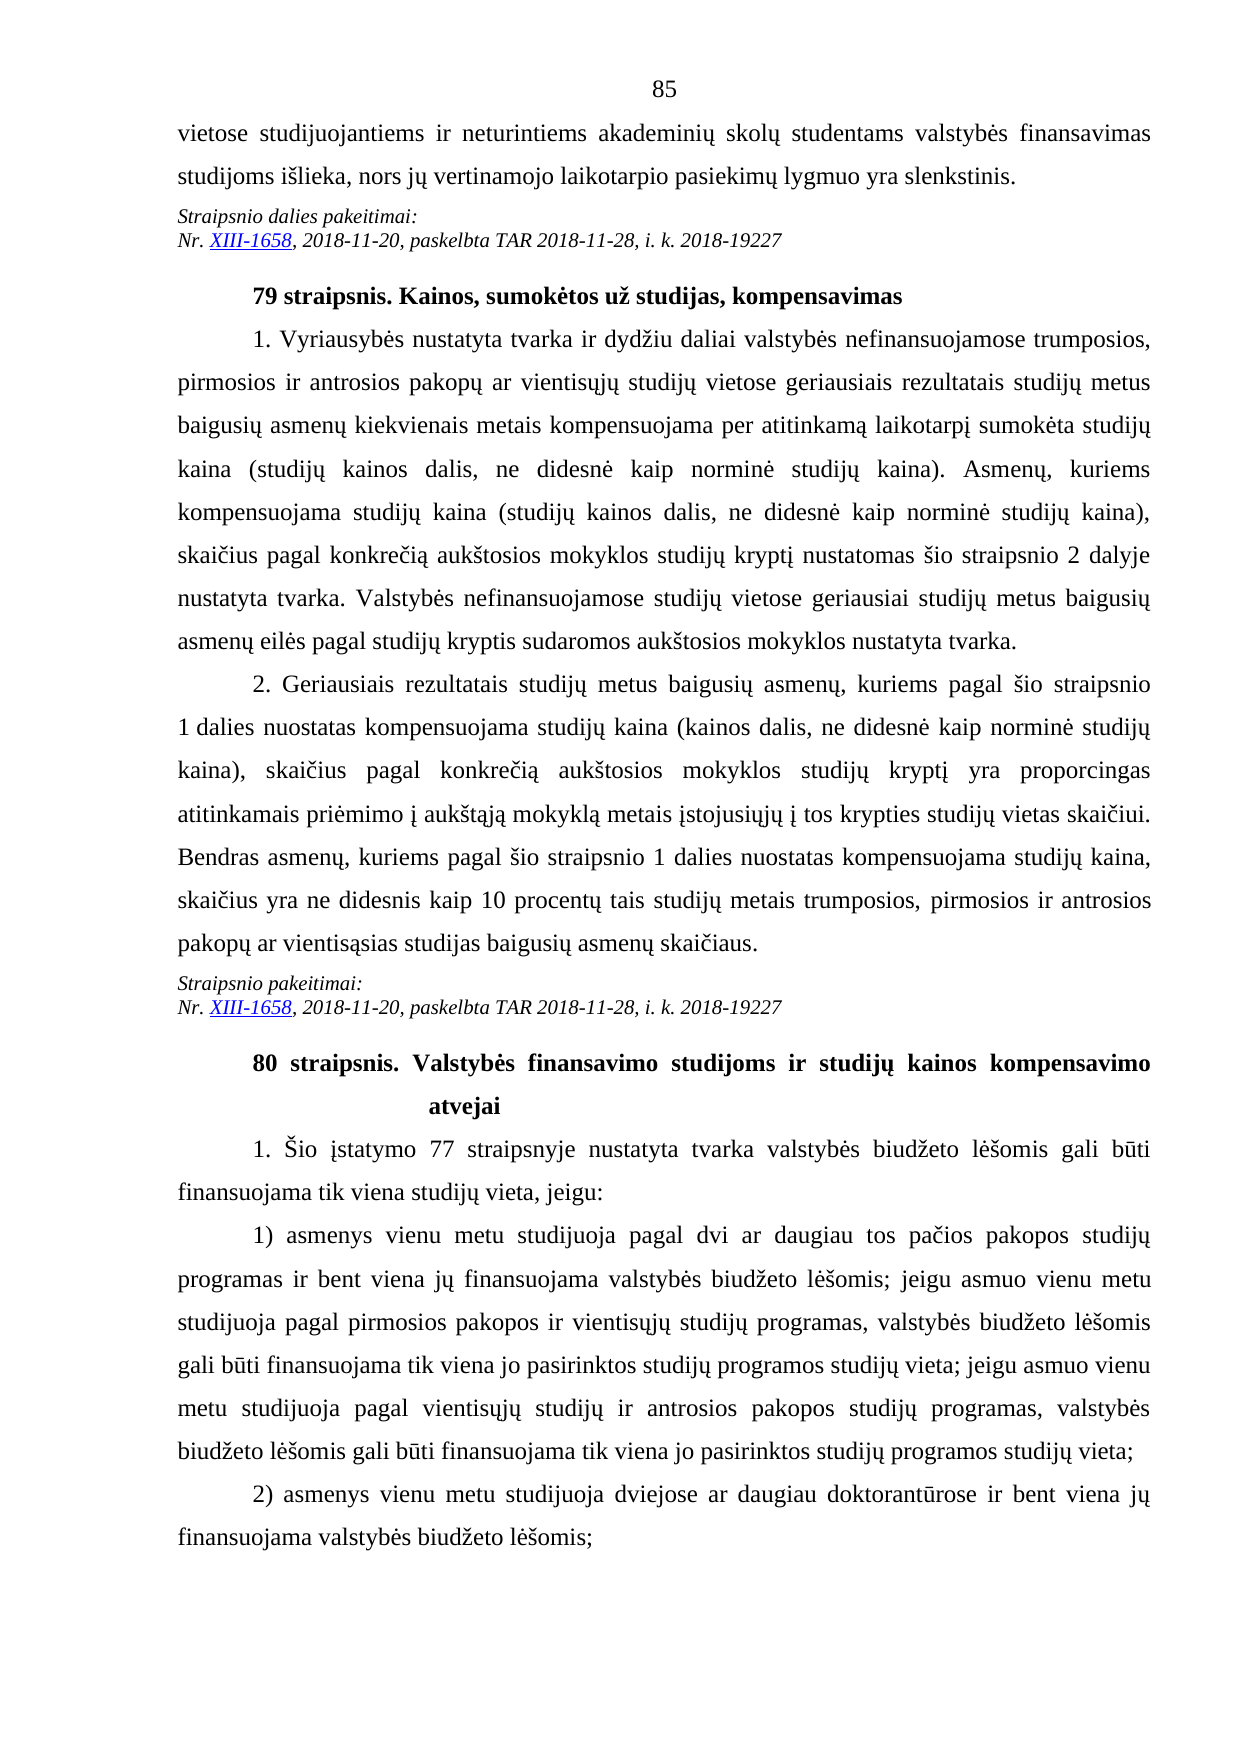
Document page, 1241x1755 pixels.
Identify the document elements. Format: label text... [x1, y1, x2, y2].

text Straipsnio dalies pakeitimai: [177, 204, 1152, 228]
text 1. Šio įstatymo 77 straipsnyje nustatyta tvarka valstybės biudžeto lėšomis gali būti finansuojama tik viena studijų vieta, jeigu: [177, 1134, 1152, 1206]
text 80 straipsnis. Valstybės finansavimo studijoms ir studijų kainos kompensavimo atvejai [252, 1048, 1152, 1120]
text 2) asmenys vienu metu studijuoja dviejose ar daugiau doktorantūrose ir bent viena jų finansuojama valstybės biudžeto lėšomis; [177, 1479, 1152, 1551]
text 1. Vyriausybės nustatyta tvarka ir dydžiu daliai valstybės nefinansuojamose trumposios, pirmosios ir antrosios pakopų ar vientisųjų studijų vietose geriausiais rezultatais studijų metus baigusių asmenų kiekvienais metais kompensuojama per atitinkamą laikotarpį sumokėta studijų kaina (studijų kainos dalis, ne didesnė kaip norminė studijų kaina). Asmenų, kuriems kompensuojama studijų kaina (studijų kainos dalis, ne didesnė kaip norminė studijų kaina), skaičius pagal konkrečią aukštosios mokyklos studijų kryptį nustatomas šio straipsnio 2 dalyje nustatyta tvarka. Valstybės nefinansuojamose studijų vietose geriausiai studijų metus baigusių asmenų eilės pagal studijų kryptis sudaromos aukštosios mokyklos nustatyta tvarka. [177, 324, 1152, 655]
text 79 straipsnis. Kainos, sumokėtos už studijas, kompensavimas [177, 281, 1152, 310]
text 2. Geriausiais rezultatais studijų metus baigusių asmenų, kuriems pagal šio straipsnio 1 dalies nuostatas kompensuojama studijų kaina (kainos dalis, ne didesnė kaip norminė studijų kaina), skaičius pagal konkrečią aukštosios mokyklos studijų kryptį yra proporcingas atitinkamais priėmimo į aukštąją mokyklą metais įstojusiųjų į tos krypties studijų vietas skaičiui. Bendras asmenų, kuriems pagal šio straipsnio 1 dalies nuostatas kompensuojama studijų kaina, skaičius yra ne didesnis kaip 10 procentų tais studijų metais trumposios, pirmosios ir antrosios pakopų ar vientisąsias studijas baigusių asmenų skaičiaus. [177, 669, 1152, 957]
text Nr. XIII-1658, 2018-11-20, paskelbta TAR 2018-11-28, i. k. 2018-19227 [177, 995, 1152, 1019]
text vietose studijuojantiems ir neturintiems akademinių skolų studentams valstybės finansavimas studijoms išlieka, nors jų vertinamojo laikotarpio pasiekimų lygmuo yra slenkstinis. [177, 118, 1152, 190]
text Straipsnio pakeitimai: [177, 971, 1152, 995]
text Nr. XIII-1658, 2018-11-20, paskelbta TAR 2018-11-28, i. k. 2018-19227 [177, 228, 1152, 252]
text 1) asmenys vienu metu studijuoja pagal dvi ar daugiau tos pačios pakopos studijų programas ir bent viena jų finansuojama valstybės biudžeto lėšomis; jeigu asmuo vienu metu studijuoja pagal pirmosios pakopos ir vientisųjų studijų programas, valstybės biudžeto lėšomis gali būti finansuojama tik viena jo pasirinktos studijų programos studijų vieta; jeigu asmuo vienu metu studijuoja pagal vientisųjų studijų ir antrosios pakopos studijų programas, valstybės biudžeto lėšomis gali būti finansuojama tik viena jo pasirinktos studijų programos studijų vieta; [177, 1221, 1152, 1465]
